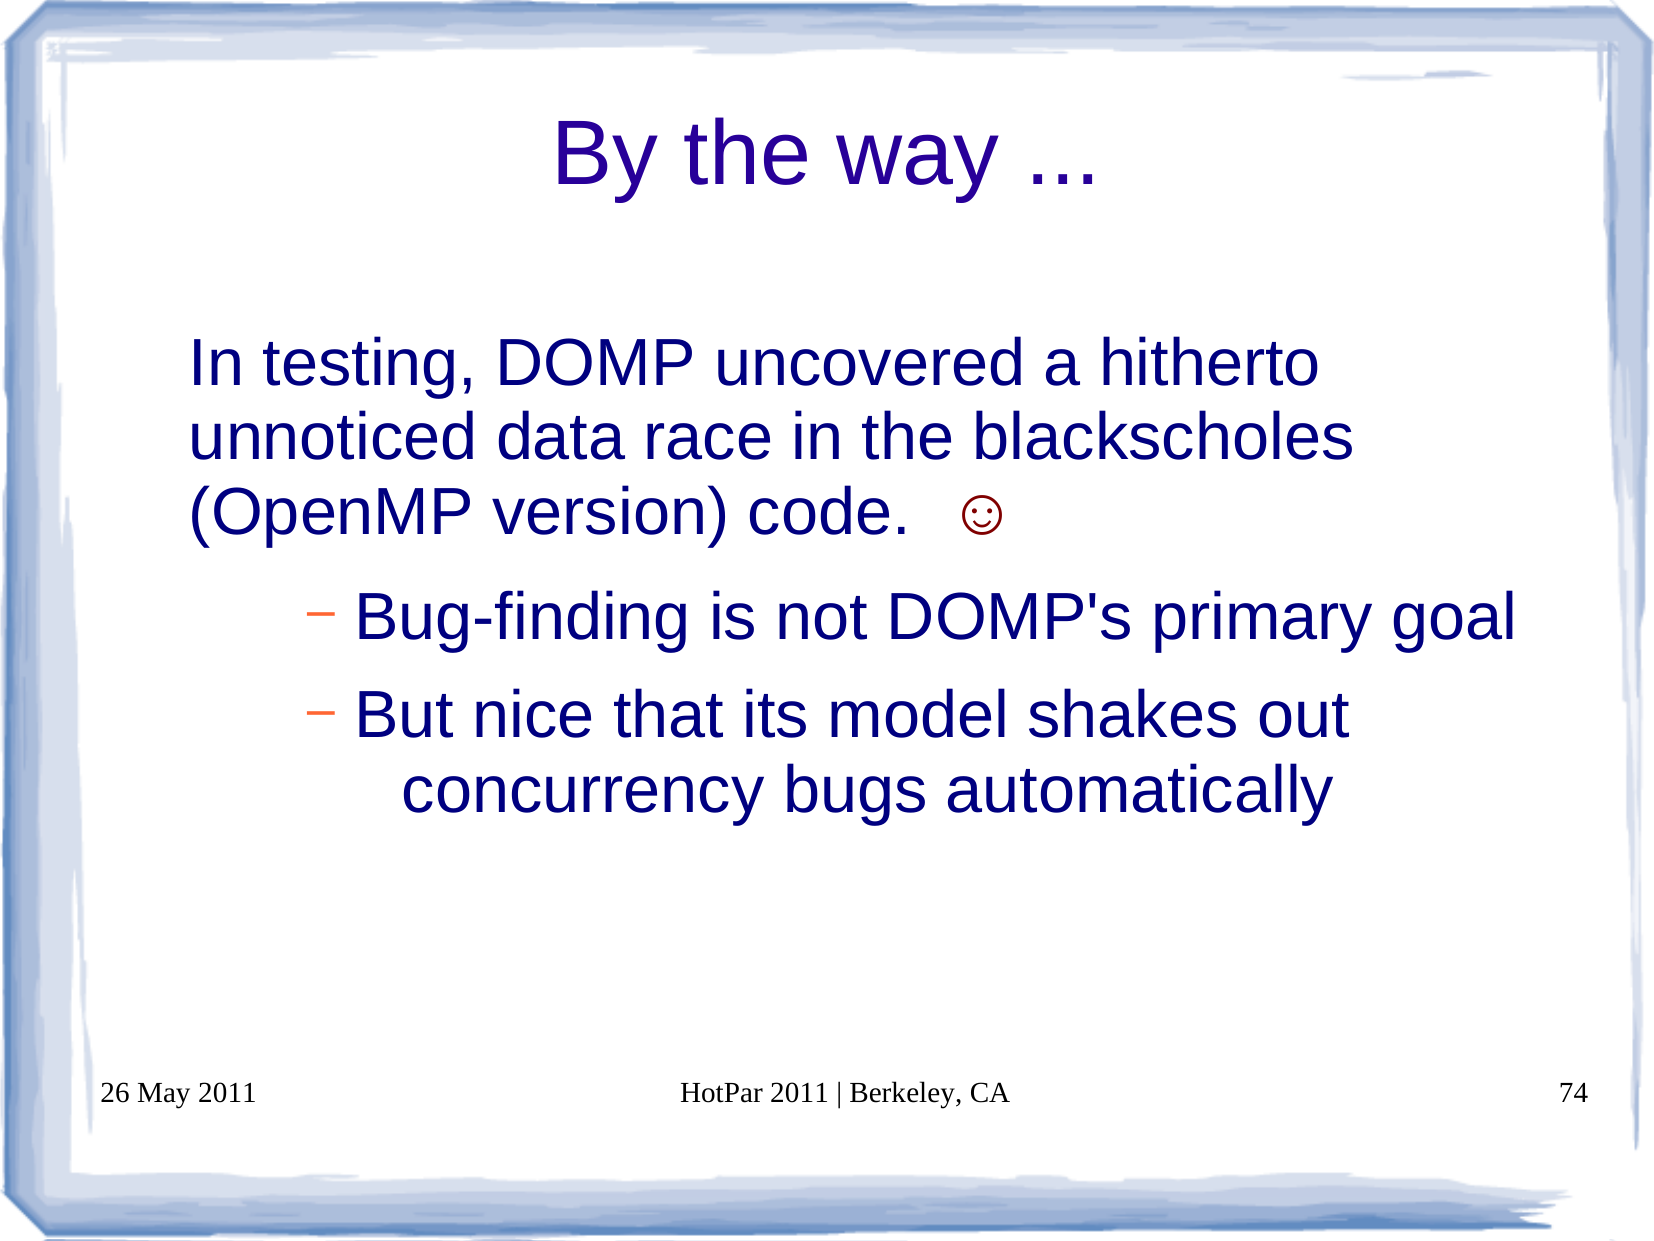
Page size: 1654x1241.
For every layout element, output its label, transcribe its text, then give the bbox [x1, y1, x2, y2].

list In testing, DOMP uncovered a hitherto unnoticed data race in the blackscholes (OpenMP version) code. ☺ Bug-finding is not DOMP's primary goal But nice that its model shakes out concurrency bugs automatically [118, 324, 1571, 990]
title By the way ... [82, 56, 1571, 250]
picture [0, 0, 1654, 1241]
